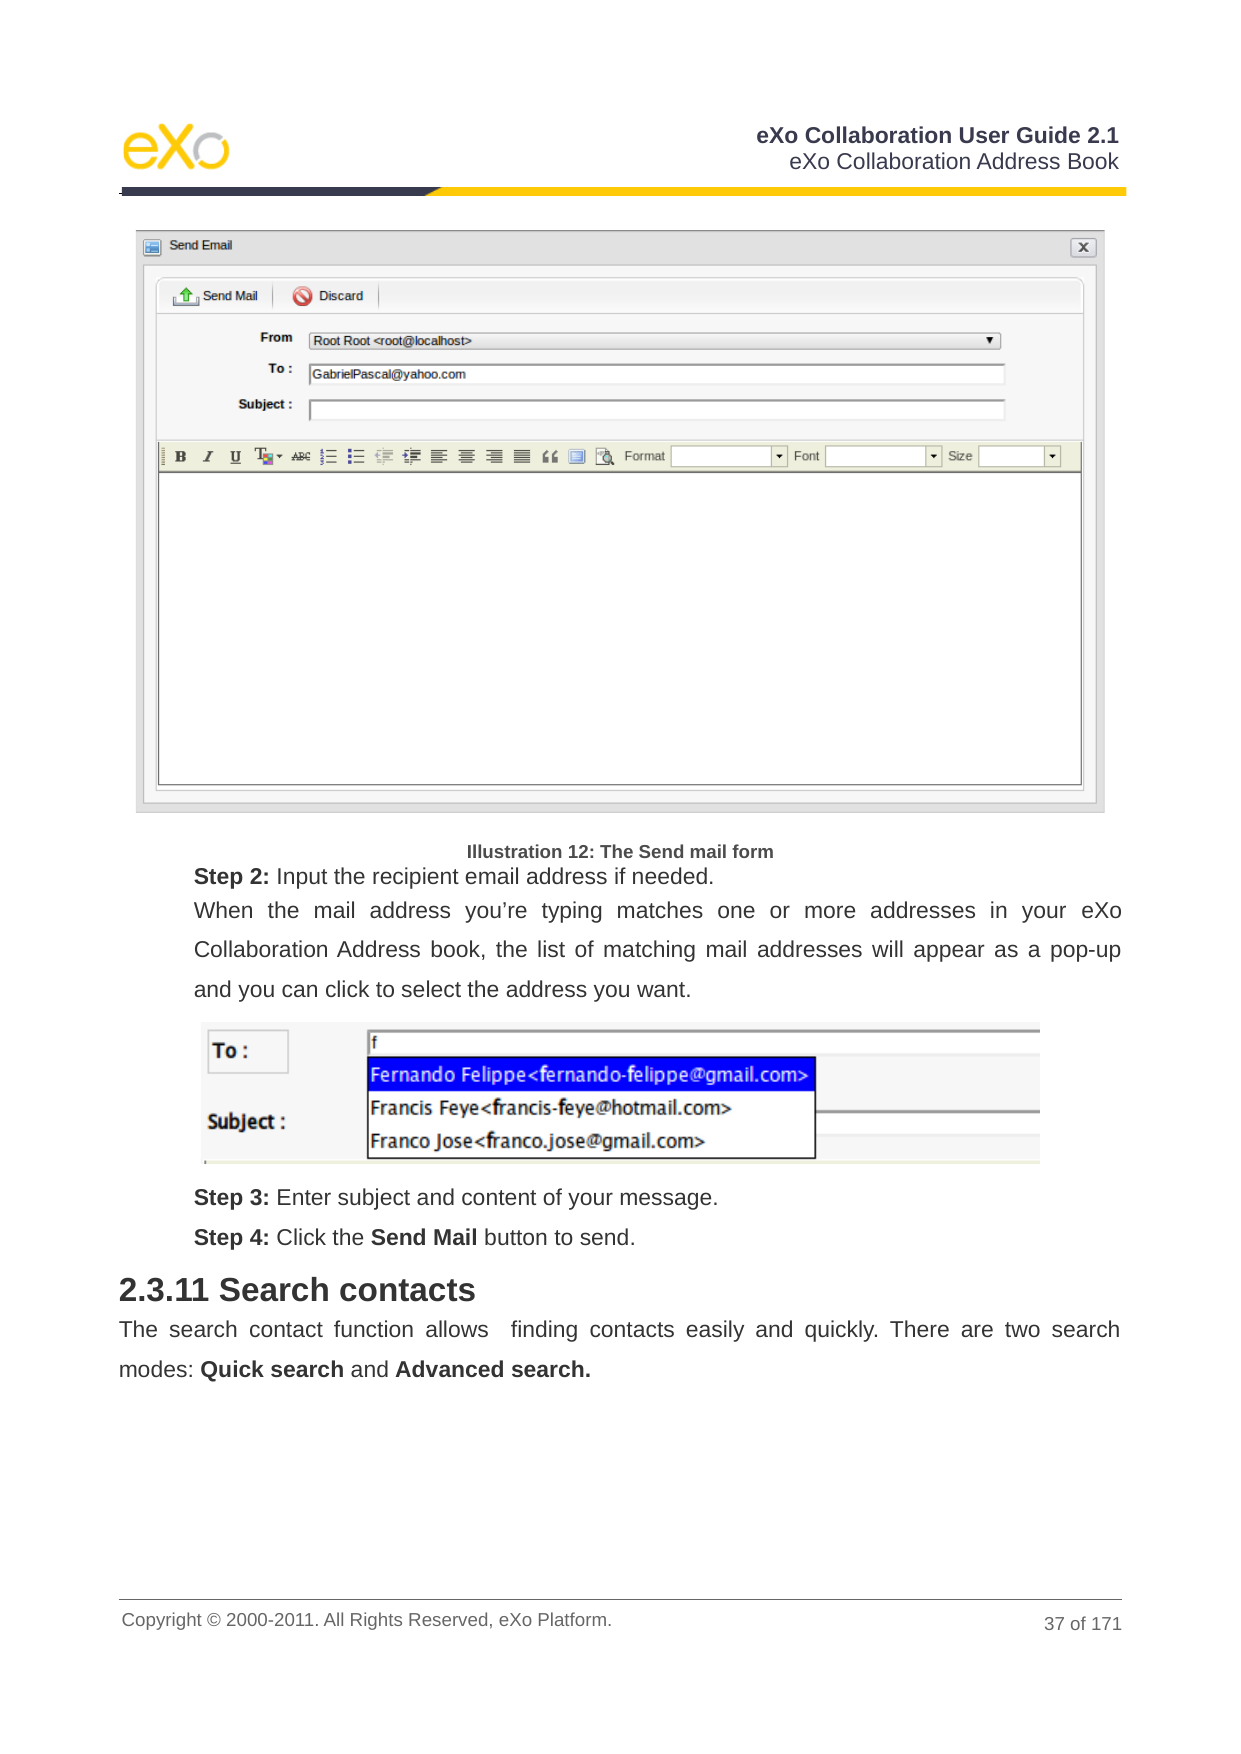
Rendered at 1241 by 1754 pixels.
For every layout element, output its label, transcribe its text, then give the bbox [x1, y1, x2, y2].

picture [123, 123, 230, 170]
picture [200, 1022, 1040, 1164]
list Illustration 12: The Send mail form [136, 813, 1105, 863]
picture [135, 230, 1105, 813]
list Step 2: Input the recipient email address if needed. [156, 813, 1122, 889]
list Step 3: Enter subject and content of your message. [156, 1164, 1122, 1210]
list Step 4: Click the Send Mail button to send. [156, 1223, 1122, 1250]
subtitle Search contacts [118, 1270, 1122, 1309]
list When the mail address you’re typing matches one or more addresses in your eXo Collaboration Address book, the list of matching mail addresses will appear as a pop-up and you can click to select the address you want. [156, 897, 1122, 1002]
text The search contact function allows finding contacts easily and quickly. There are two search modes: Quick search and Advanced search. [118, 1316, 1122, 1382]
picture [121, 187, 1127, 196]
